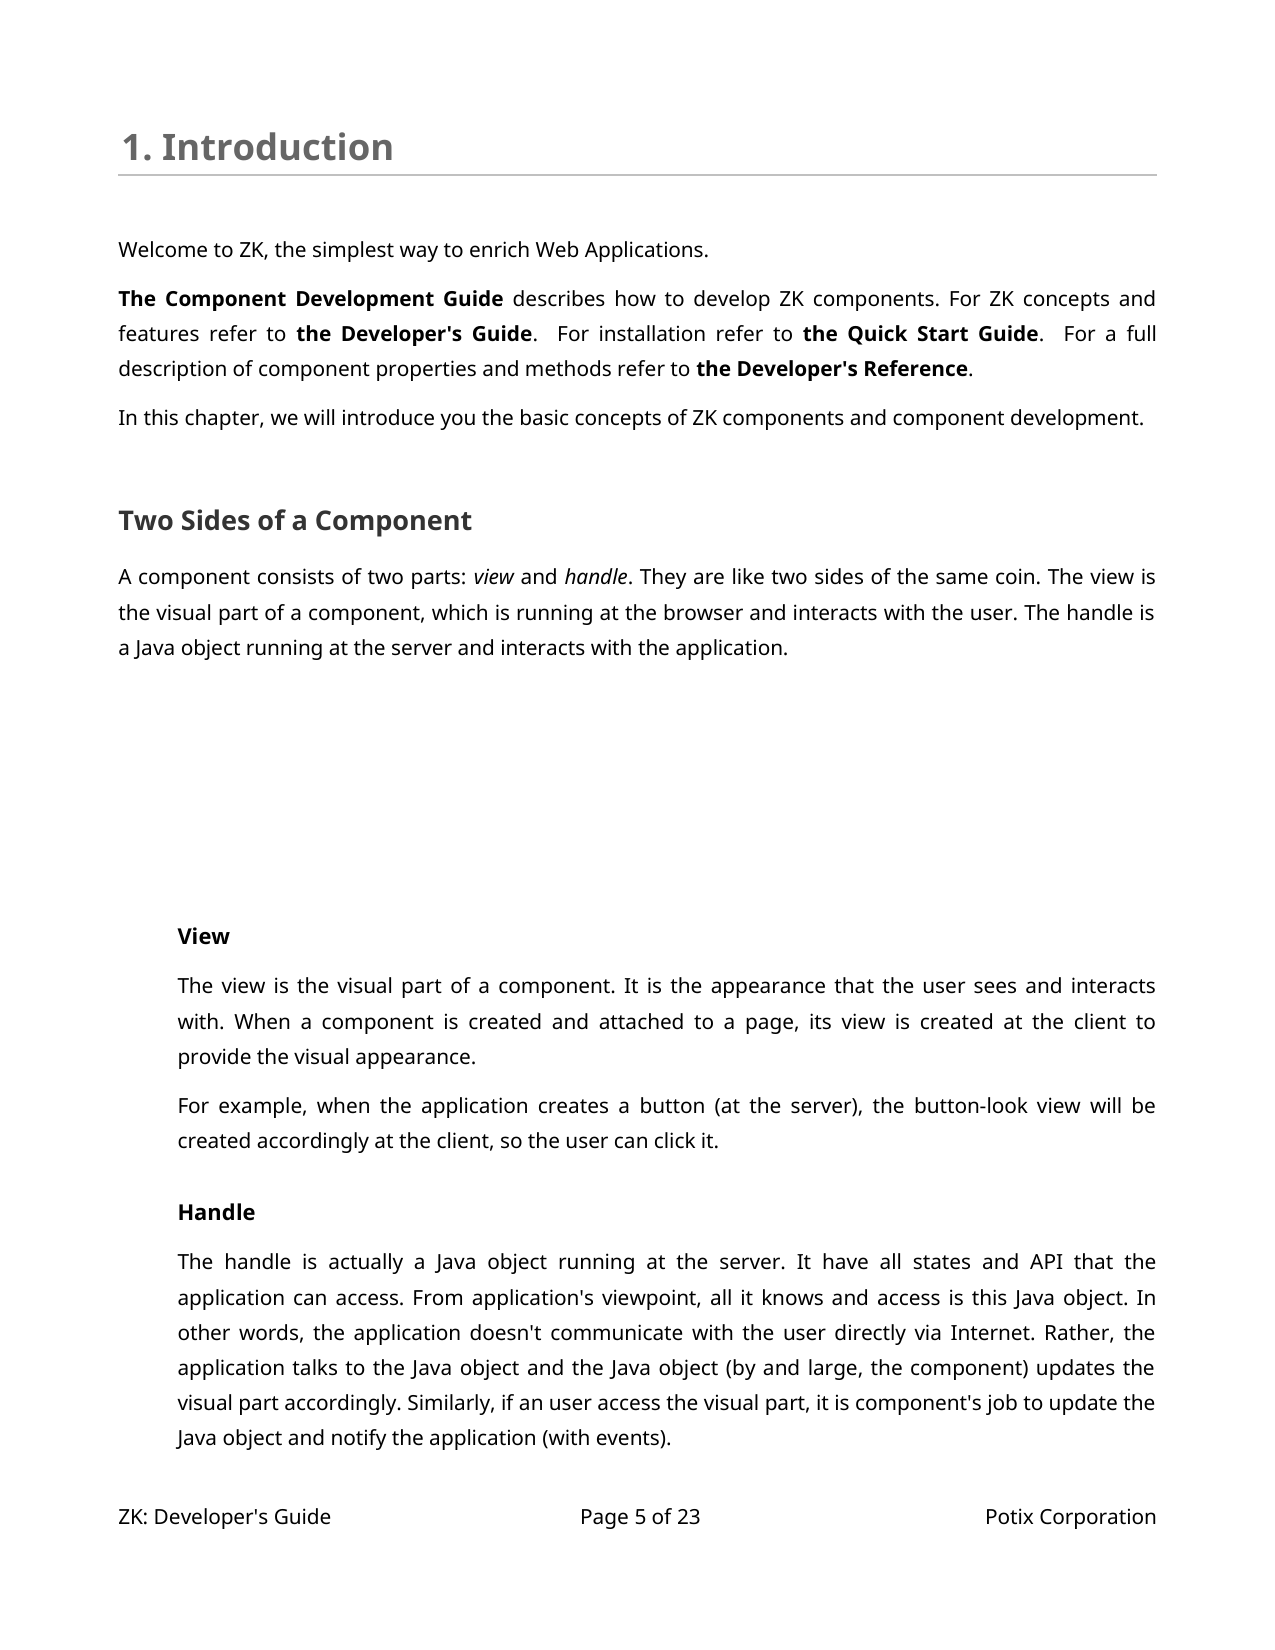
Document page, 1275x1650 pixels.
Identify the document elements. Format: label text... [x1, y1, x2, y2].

text Welcome to ZK, the simplest way to enrich Web Applications. [118, 235, 1157, 263]
text The Component Development Guide describes how to develop ZK components. For ZK concepts and features refer to the Developer's Guide. For installation refer to the Quick Start Guide. For a full description of component properties and methods refer to the Developer's Reference. [118, 284, 1157, 382]
text The handle is actually a Java object running at the server. It have all states and API that the application can access. From application's viewpoint, all it knows and access is this Java object. In other words, the application doesn't communicate with the user directly via Internet. Rather, the application talks to the Java object and the Java object (by and large, the component) updates the visual part accordingly. Similarly, if an user access the visual part, it is component's job to update the Java object and notify the application (with events). [177, 1247, 1157, 1452]
text A component consists of two parts: view and handle. They are like two sides of the same coin. The view is the visual part of a component, which is running at the browser and interacts with the user. The handle is a Java object running at the server and interacts with the application. [118, 562, 1157, 661]
text In this chapter, we will introduce you the basic concepts of ZK components and component development. [118, 403, 1157, 431]
subtitle 1. Introduction [118, 118, 1157, 174]
subtitle Handle [177, 1197, 1157, 1227]
subtitle Two Sides of a Component [118, 502, 1157, 539]
text The view is the visual part of a component. It is the appearance that the user sees and interacts with. When a component is created and attached to a page, its view is created at the client to provide the visual appearance. [177, 972, 1157, 1070]
subtitle View [177, 704, 1157, 951]
text For example, when the application creates a button (at the server), the button-look view will be created accordingly at the client, so the user can click it. [177, 1091, 1157, 1154]
